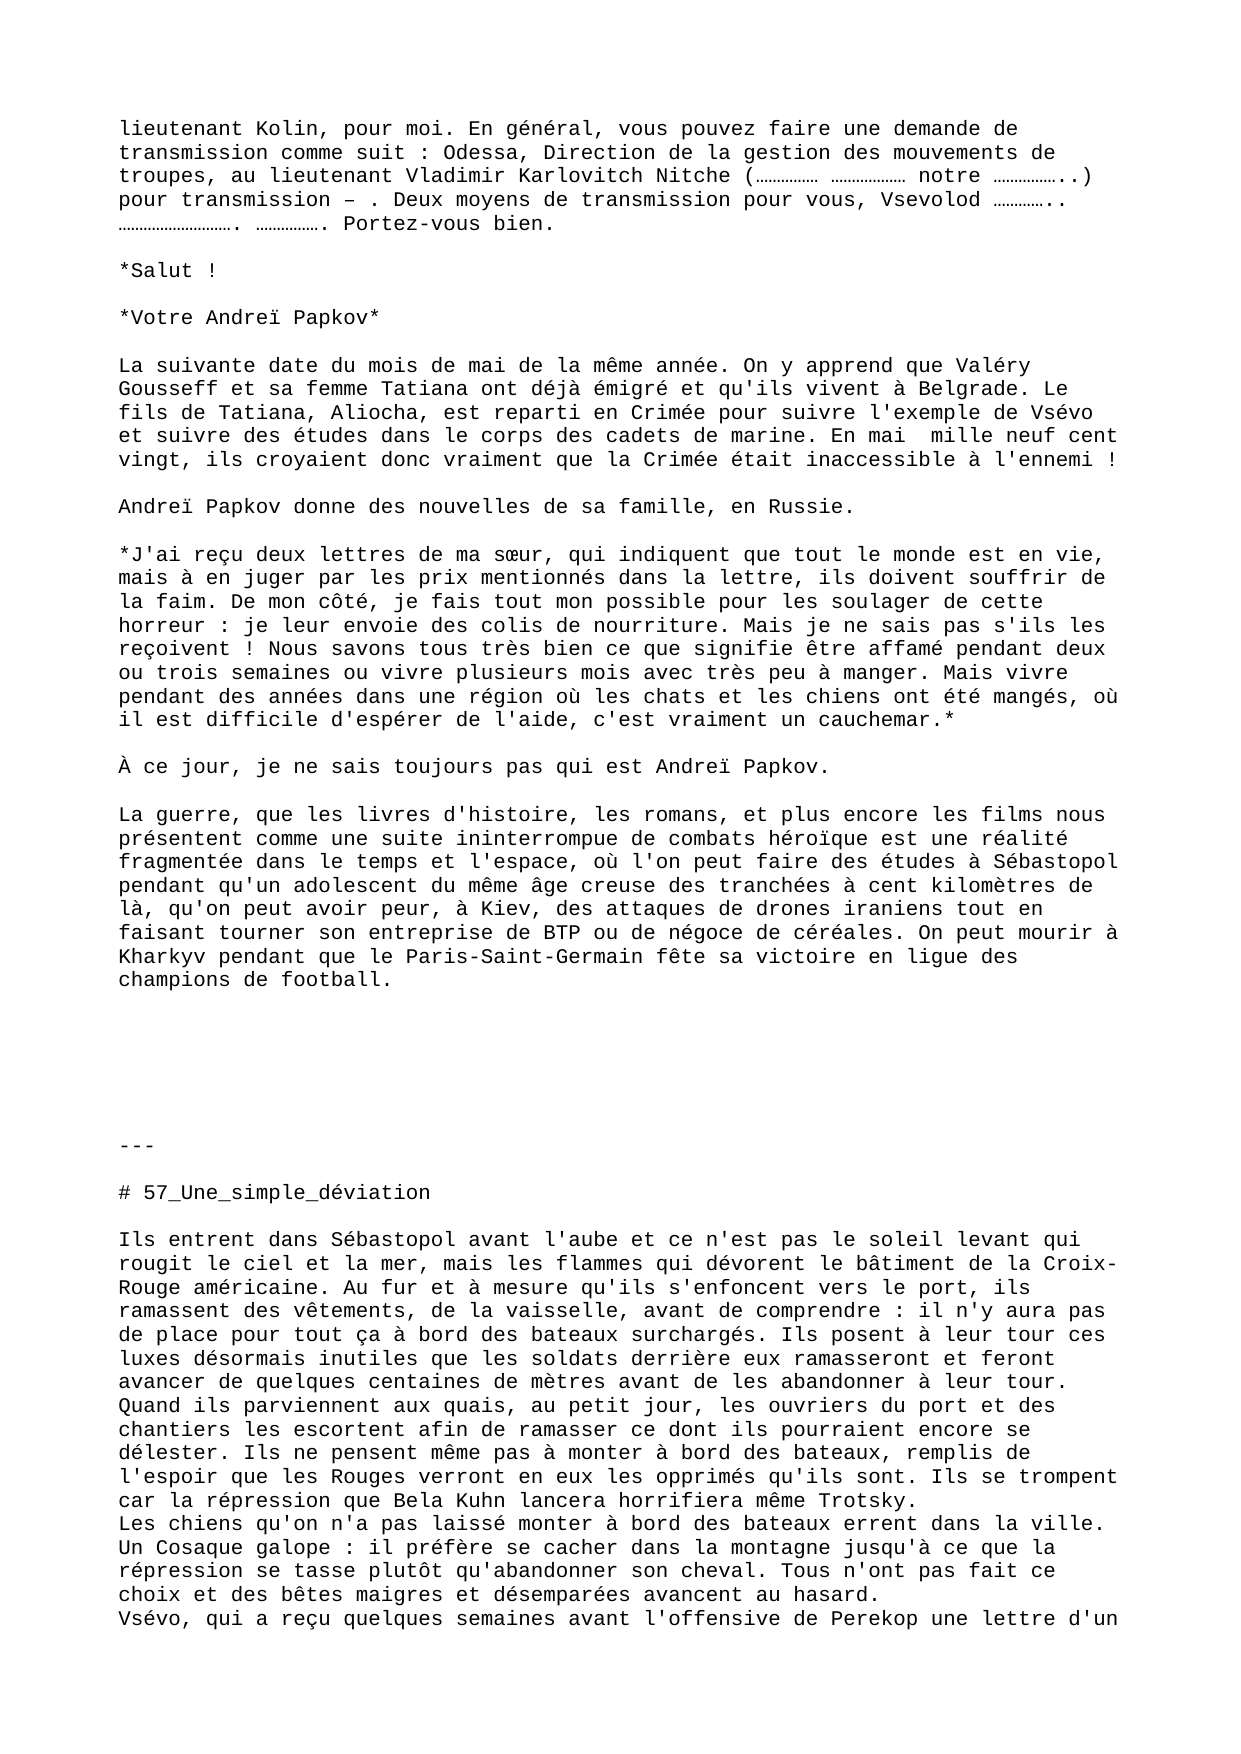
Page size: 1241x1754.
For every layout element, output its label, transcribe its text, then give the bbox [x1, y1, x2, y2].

text La guerre, que les livres d'histoire, les romans, et plus encore les films nous présentent comme une suite ininterrompue de combats héroïque est une réalité fragmentée dans le temps et l'espace, où l'on peut faire des études à Sébastopol pendant qu'un adolescent du même âge creuse des tranchées à cent kilomètres de là, qu'on peut avoir peur, à Kiev, des attaques de drones iraniens tout en faisant tourner son entreprise de BTP ou de négoce de céréales. On peut mourir à Kharkyv pendant que le Paris-Saint-Germain fête sa victoire en ligue des champions de football. [118, 804, 1122, 993]
text --- [118, 1135, 1122, 1158]
text À ce jour, je ne sais toujours pas qui est Andreï Papkov. [118, 757, 1122, 780]
text Les chiens qu'on n'a pas laissé monter à bord des bateaux errent dans la ville. Un Cosaque galope : il préfère se cacher dans la montagne jusqu'à ce que la répression se tasse plutôt qu'abandonner son cheval. Tous n'ont pas fait ce choix et des bêtes maigres et désemparées avancent au hasard. [118, 1513, 1122, 1608]
text # 57_Une_simple_déviation [118, 1182, 1122, 1206]
text *Salut ! [118, 260, 1122, 284]
text *Votre Andreï Papkov* [118, 307, 1122, 331]
text La suivante date du mois de mai de la même année. On y apprend que Valéry Gousseff et sa femme Tatiana ont déjà émigré et qu'ils vivent à Belgrade. Le fils de Tatiana, Aliocha, est reparti en Crimée pour suivre l'exemple de Vsévo et suivre des études dans le corps des cadets de marine. En mai mille neuf cent vingt, ils croyaient donc vraiment que la Crimée était inaccessible à l'ennemi ! [118, 354, 1122, 473]
text Ils entrent dans Sébastopol avant l'aube et ce n'est pas le soleil levant qui rougit le ciel et la mer, mais les flammes qui dévorent le bâtiment de la Croix-Rouge américaine. Au fur et à mesure qu'ils s'enfoncent vers le port, ils ramassent des vêtements, de la vaisselle, avant de comprendre : il n'y aura pas de place pour tout ça à bord des bateaux surchargés. Ils posent à leur tour ces luxes désormais inutiles que les soldats derrière eux ramasseront et feront avancer de quelques centaines de mètres avant de les abandonner à leur tour. [118, 1229, 1122, 1395]
text Vsévo, qui a reçu quelques semaines avant l'offensive de Perekop une lettre d'un [118, 1608, 1122, 1631]
text *J'ai reçu deux lettres de ma sœur, qui indiquent que tout le monde est en vie, mais à en juger par les prix mentionnés dans la lettre, ils doivent souffrir de la faim. De mon côté, je fais tout mon possible pour les soulager de cette horreur : je leur envoie des colis de nourriture. Mais je ne sais pas s'ils les reçoivent ! Nous savons tous très bien ce que signifie être affamé pendant deux ou trois semaines ou vivre plusieurs mois avec très peu à manger. Mais vivre pendant des années dans une région où les chats et les chiens ont été mangés, où il est difficile d'espérer de l'aide, c'est vraiment un cauchemar.* [118, 544, 1122, 733]
text Andreï Papkov donne des nouvelles de sa famille, en Russie. [118, 496, 1122, 520]
text lieutenant Kolin, pour moi. En général, vous pouvez faire une demande de transmission comme suit : Odessa, Direction de la gestion des mouvements de troupes, au lieutenant Vladimir Karlovitch Nitche (…………… ……………… notre ……………..) pour transmission – . Deux moyens de transmission pour vous, Vsevolod ………….. ………………………. ……………. Portez-vous bien. [118, 118, 1122, 236]
text Quand ils parviennent aux quais, au petit jour, les ouvriers du port et des chantiers les escortent afin de ramasser ce dont ils pourraient encore se délester. Ils ne pensent même pas à monter à bord des bateaux, remplis de l'espoir que les Rouges verront en eux les opprimés qu'ils sont. Ils se trompent car la répression que Bela Kuhn lancera horrifiera même Trotsky. [118, 1395, 1122, 1513]
